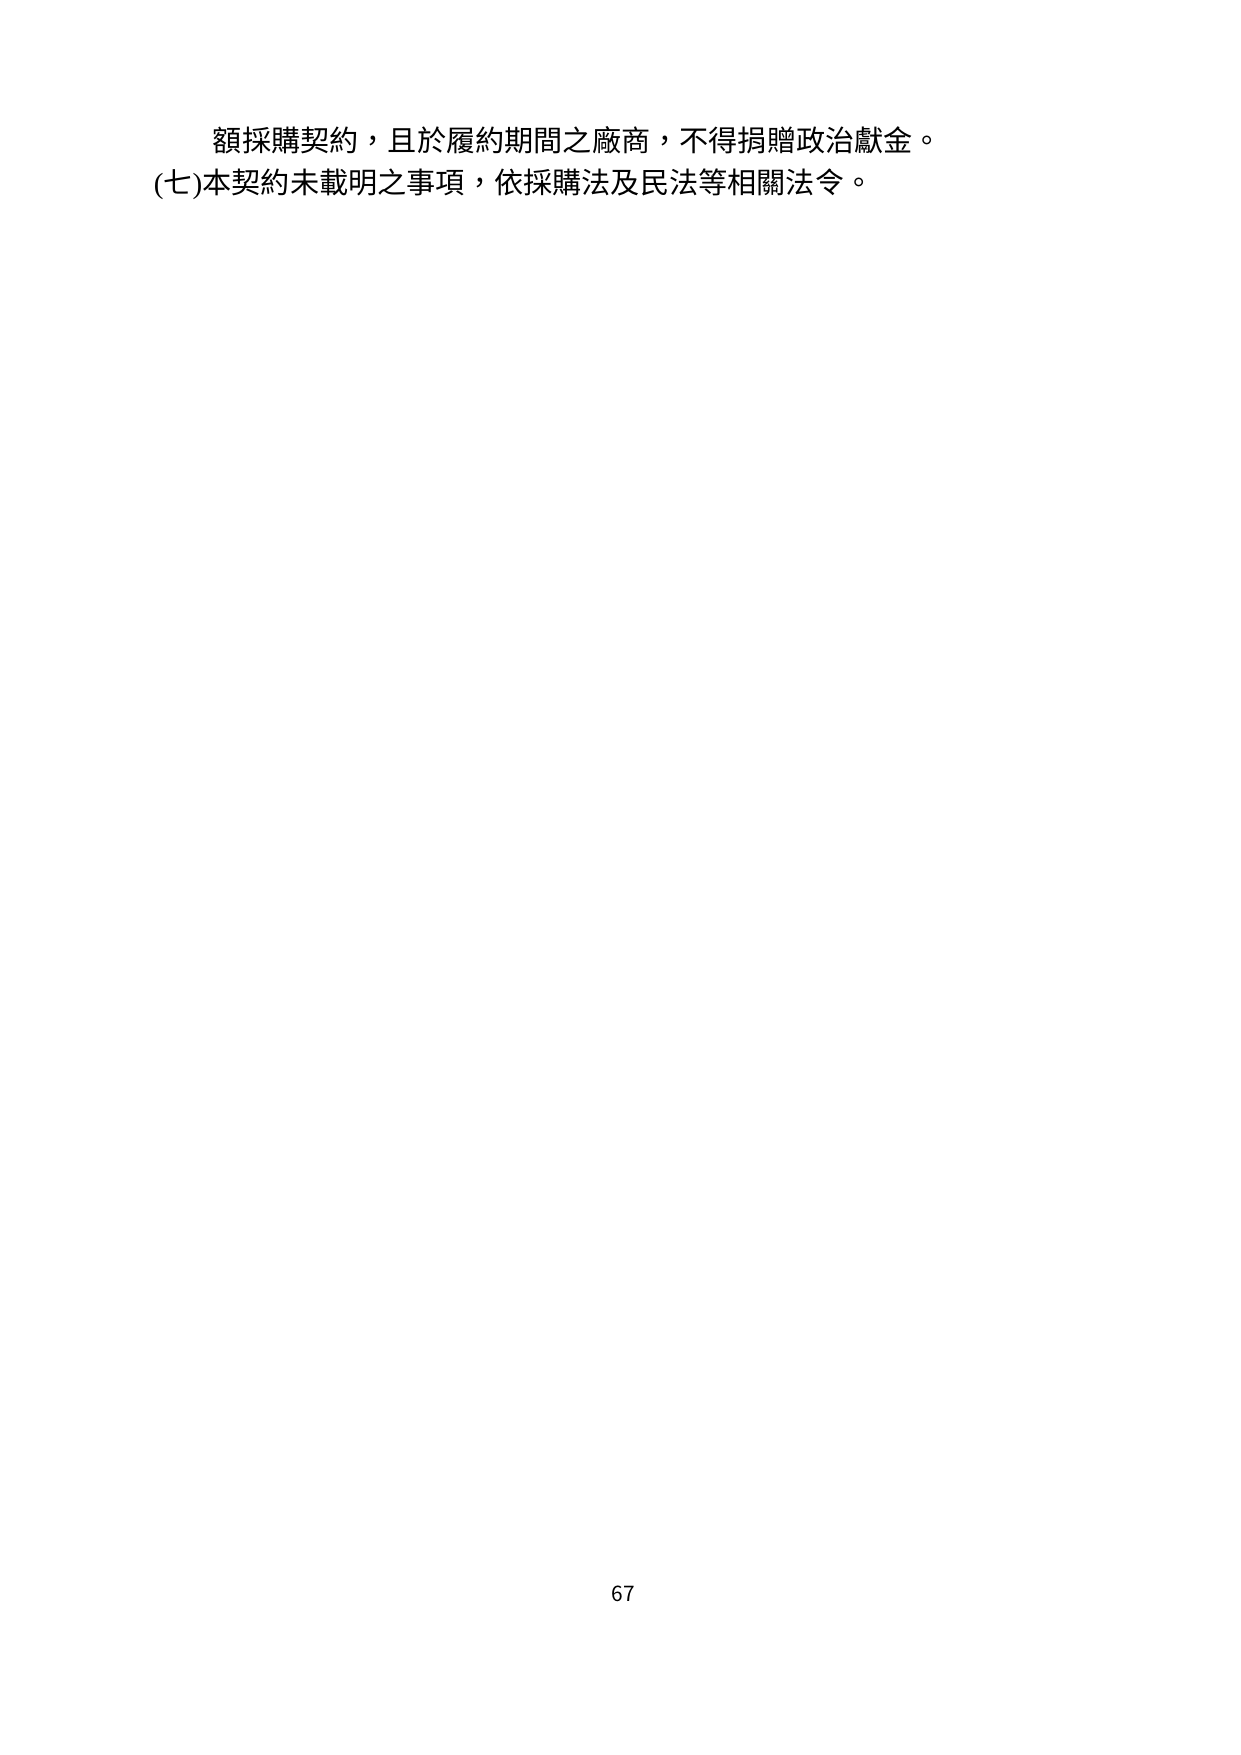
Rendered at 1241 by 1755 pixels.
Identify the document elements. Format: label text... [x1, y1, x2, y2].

text (七)本契約未載明之事項，依採購法及民法等相關法令。 [154, 160, 1122, 201]
text 額採購契約，且於履約期間之廠商，不得捐贈政治獻金。 [154, 118, 1122, 160]
